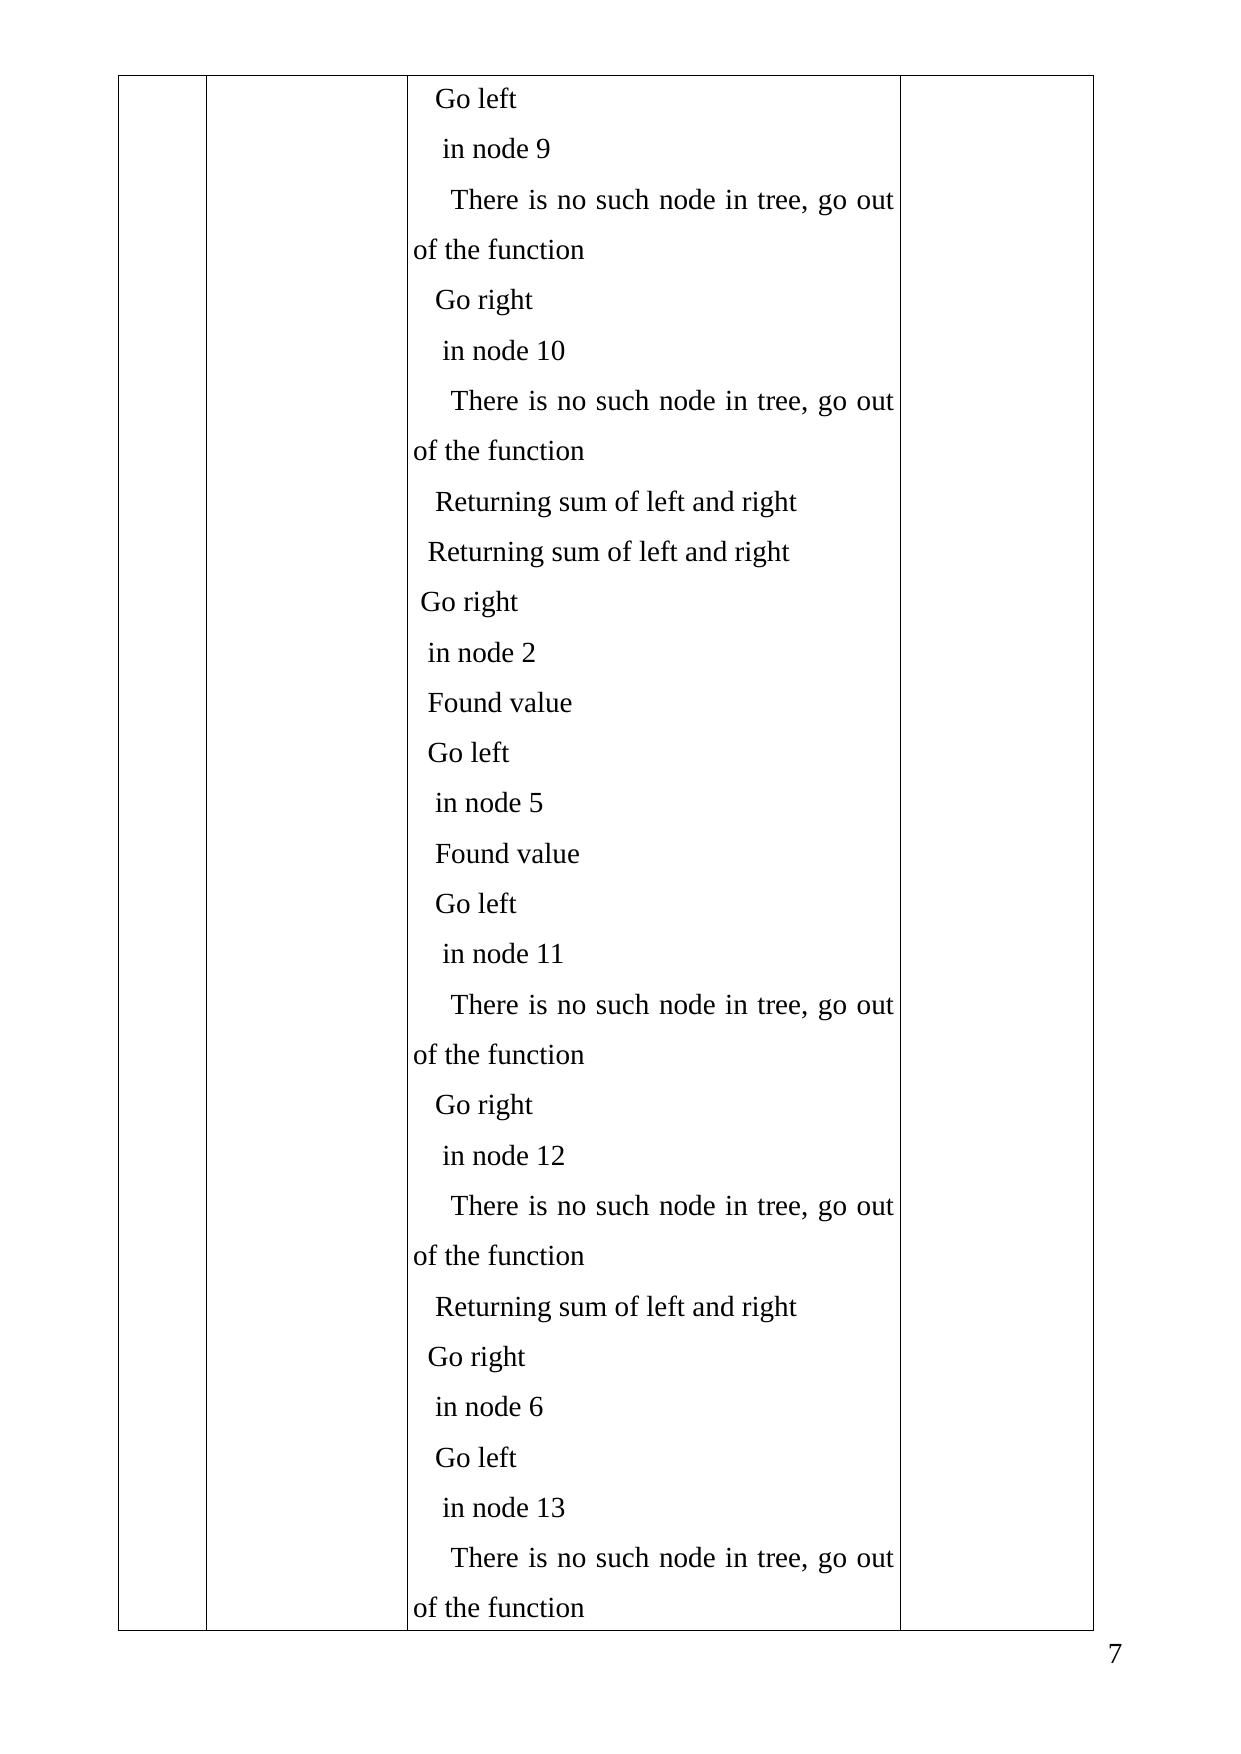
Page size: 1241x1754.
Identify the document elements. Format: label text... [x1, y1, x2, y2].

table_cell [207, 76, 407, 1630]
table_cell Go left in node 9 There is no such node in tree, go out of the function Go right in node 10 There is no such node in tree, go out of the function Returning sum of left and right Returning sum of left and right Go right in node 2 Found value Go left in node 5 Found value Go left in node 11 There is no such node in tree, go out of the function Go right in node 12 There is no such node in tree, go out of the function Returning sum of left and right Go right in node 6 Go left in node 13 There is no such node in tree, go out of the function [408, 76, 900, 1630]
table_cell [901, 76, 1093, 1630]
table_cell [119, 76, 206, 1630]
